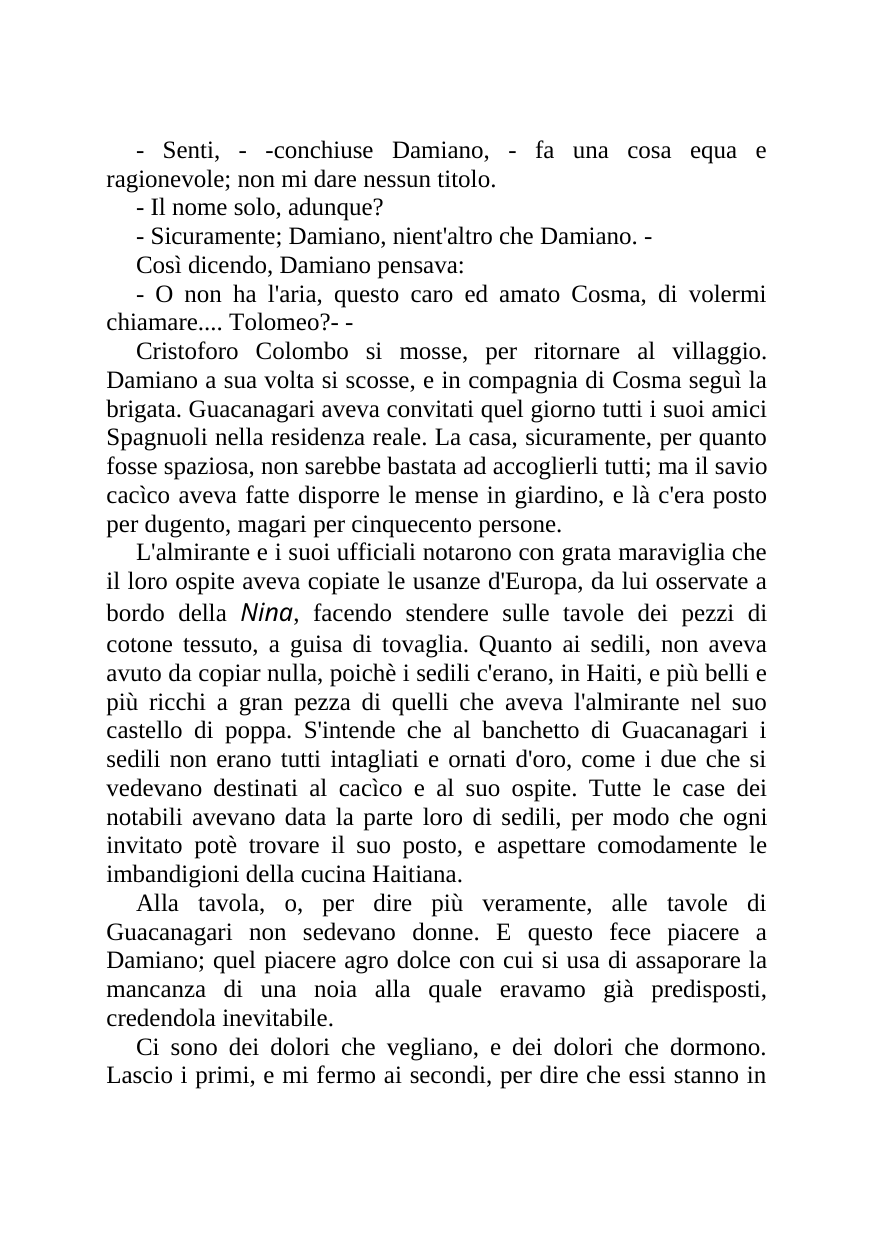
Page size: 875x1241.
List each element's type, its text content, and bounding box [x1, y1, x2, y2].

text Alla tavola, o, per dire più veramente, alle tavole di Guacanagari non sedevano donne. E questo fece piacere a Damiano; quel piacere agro dolce con cui si usa di assaporare la mancanza di una noia alla quale eravamo già predisposti, credendola inevitabile. [106, 888, 768, 1032]
text - Sicuramente; Damiano, nient'altro che Damiano. - [106, 221, 768, 250]
text - O non ha l'aria, questo caro ed amato Cosma, di volermi chiamare.... Tolomeo?- - [106, 279, 768, 336]
text L'almirante e i suoi ufficiali notarono con grata maraviglia che il loro ospite aveva copiate le usanze d'Europa, da lui osservate a bordo della Nina, facendo stendere sulle tavole dei pezzi di cotone tessuto, a guisa di tovaglia. Quanto ai sedili, non aveva avuto da copiar nulla, poichè i sedili c'erano, in Haiti, e più belli e più ricchi a gran pezza di quelli che aveva l'almirante nel suo castello di poppa. S'intende che al banchetto di Guacanagari i sedili non erano tutti intagliati e ornati d'oro, come i due che si vedevano destinati al cacìco e al suo ospite. Tutte le case dei notabili avevano data la parte loro di sedili, per modo che ogni invitato potè trovare il suo posto, e aspettare comodamente le imbandigioni della cucina Haitiana. [106, 537, 768, 888]
text - Il nome solo, adunque? [106, 192, 768, 221]
text Ci sono dei dolori che vegliano, e dei dolori che dormono. Lascio i primi, e mi fermo ai secondi, per dire che essi stanno in [106, 1032, 768, 1089]
text Così dicendo, Damiano pensava: [106, 250, 768, 279]
text Cristoforo Colombo si mosse, per ritornare al villaggio. Damiano a sua volta si scosse, e in compagnia di Cosma seguì la brigata. Guacanagari aveva convitati quel giorno tutti i suoi amici Spagnuoli nella residenza reale. La casa, sicuramente, per quanto fosse spaziosa, non sarebbe bastata ad accoglierli tutti; ma il savio cacìco aveva fatte disporre le mense in giardino, e là c'era posto per dugento, magari per cinquecento persone. [106, 336, 768, 537]
text - Senti, - -conchiuse Damiano, - fa una cosa equa e ragionevole; non mi dare nessun titolo. [106, 135, 768, 192]
